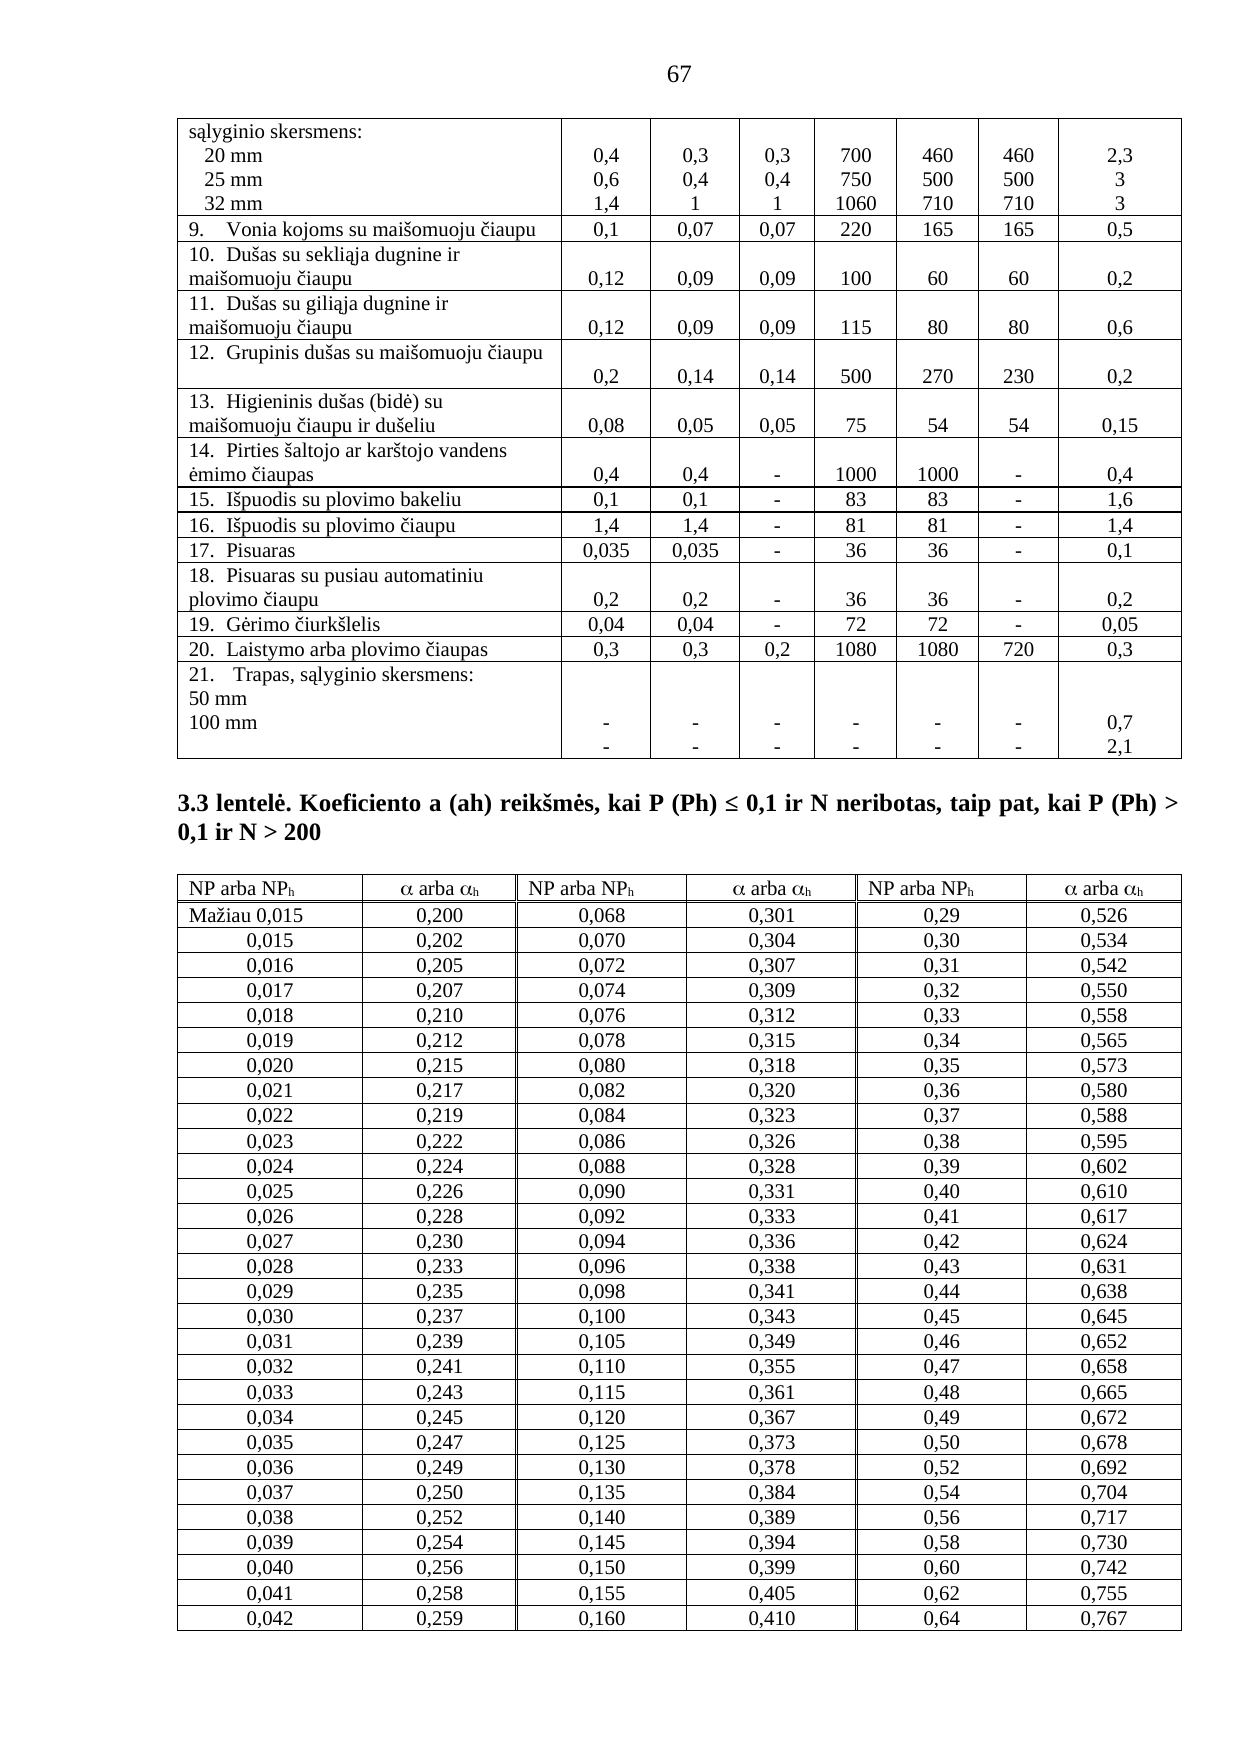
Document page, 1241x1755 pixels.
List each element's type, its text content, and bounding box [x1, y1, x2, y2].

table_cell 720 [979, 637, 1058, 661]
table_cell 0,62 [858, 1580, 1026, 1604]
table_cell 0,07 [651, 216, 739, 241]
table_cell 0,033 [178, 1380, 362, 1404]
table_cell 0,239 [363, 1329, 515, 1353]
table_cell 0,341 [687, 1279, 855, 1303]
table_cell 0,50 [858, 1430, 1026, 1454]
table_cell 0,394 [687, 1530, 855, 1554]
table_cell 0,5 [1059, 216, 1181, 241]
table_cell Mažiau 0,015 [178, 903, 362, 927]
table_cell 80 [979, 291, 1058, 339]
table_cell 0,098 [518, 1279, 686, 1303]
table_cell 36 [897, 538, 978, 562]
table_cell 1,6 [1059, 488, 1181, 511]
table_cell 0,034 [178, 1405, 362, 1429]
table_cell 230 [979, 340, 1058, 388]
table_cell 0,64 [858, 1606, 1026, 1629]
table_cell 0,326 [687, 1129, 855, 1153]
table_cell 0,130 [518, 1455, 686, 1479]
table_cell 0,56 [858, 1505, 1026, 1529]
table_cell 0,35 [858, 1053, 1026, 1077]
table_cell 0,318 [687, 1053, 855, 1077]
table_cell 0,58 [858, 1530, 1026, 1554]
table_cell 0,320 [687, 1078, 855, 1102]
table_cell 0,30 [858, 928, 1026, 952]
table_cell 0,617 [1027, 1204, 1181, 1228]
table_cell 83 [815, 488, 896, 511]
table_cell 0,384 [687, 1480, 855, 1504]
table_cell 0,42 [858, 1229, 1026, 1253]
table_cell 0,041 [178, 1580, 362, 1604]
table_header a arba ah [1027, 875, 1181, 899]
table_cell 15. Išpuodis su plovimo bakeliu [178, 488, 561, 511]
table_cell 19. Gėrimo čiurkšlelis [178, 612, 561, 636]
table_cell 72 [897, 612, 978, 636]
table_cell 0,343 [687, 1304, 855, 1328]
table_cell 0,254 [363, 1530, 515, 1554]
table_cell 1080 [815, 637, 896, 661]
table_cell - [979, 563, 1058, 611]
table_cell 0,031 [178, 1329, 362, 1353]
table_cell 0,2 [562, 563, 650, 611]
table_cell 0,1 [651, 488, 739, 511]
table_cell 1000 [815, 438, 896, 486]
table_cell 460 500 710 [897, 119, 978, 215]
table_cell 0,704 [1027, 1480, 1181, 1504]
table_cell 81 [897, 513, 978, 537]
table_cell - - [897, 662, 978, 758]
table_cell 0,226 [363, 1179, 515, 1203]
table_cell 0,542 [1027, 953, 1181, 977]
table_cell 0,140 [518, 1505, 686, 1529]
table_cell - - [562, 662, 650, 758]
table_cell 0,405 [687, 1580, 855, 1604]
table_cell 0,090 [518, 1179, 686, 1203]
table_cell 18. Pisuaras su pusiau automatiniu plovimo čiaupu [178, 563, 561, 611]
table_cell 0,389 [687, 1505, 855, 1529]
table_cell - [979, 612, 1058, 636]
table_cell 0,05 [740, 389, 814, 437]
table_cell 0,692 [1027, 1455, 1181, 1479]
table_cell 0,160 [518, 1606, 686, 1629]
table_cell 0,243 [363, 1380, 515, 1404]
table_cell 0,526 [1027, 903, 1181, 927]
table_cell 2,3 3 3 [1059, 119, 1181, 215]
table_cell 220 [815, 216, 896, 241]
table_cell 0,610 [1027, 1179, 1181, 1203]
table_cell 0,021 [178, 1078, 362, 1102]
table_cell - - [740, 662, 814, 758]
table_cell 0,039 [178, 1530, 362, 1554]
table_cell 1,4 [562, 513, 650, 537]
table_cell 0,023 [178, 1129, 362, 1153]
table_cell 0,084 [518, 1104, 686, 1127]
table_cell 0,717 [1027, 1505, 1181, 1529]
table_cell 60 [897, 242, 978, 290]
table_cell 0,349 [687, 1329, 855, 1353]
table_cell 0,2 [651, 563, 739, 611]
table_cell 0,088 [518, 1154, 686, 1178]
table_cell 0,252 [363, 1505, 515, 1529]
table_cell 0,082 [518, 1078, 686, 1102]
table_cell 0,078 [518, 1028, 686, 1052]
table_cell 0,105 [518, 1329, 686, 1353]
table_cell 0,212 [363, 1028, 515, 1052]
table_cell - [979, 438, 1058, 486]
table_cell 0,47 [858, 1355, 1026, 1378]
table_cell 0,3 [562, 637, 650, 661]
table_cell 0,399 [687, 1555, 855, 1579]
table_cell 115 [815, 291, 896, 339]
table_cell 0,245 [363, 1405, 515, 1429]
table_cell 0,331 [687, 1179, 855, 1203]
table_cell 0,094 [518, 1229, 686, 1253]
table_cell 500 [815, 340, 896, 388]
table_cell 0,150 [518, 1555, 686, 1579]
table_cell 0,09 [740, 291, 814, 339]
table_cell 36 [815, 538, 896, 562]
table_cell 0,035 [651, 538, 739, 562]
table_cell 0,250 [363, 1480, 515, 1504]
table_cell 0,48 [858, 1380, 1026, 1404]
table_cell 0,304 [687, 928, 855, 952]
table_header a arba ah [687, 875, 855, 899]
table_cell 0,026 [178, 1204, 362, 1228]
table_header NP arba NPh [518, 875, 686, 899]
table_cell 0,222 [363, 1129, 515, 1153]
table_cell 0,092 [518, 1204, 686, 1228]
table_cell 0,038 [178, 1505, 362, 1529]
table_cell 54 [897, 389, 978, 437]
table_cell 0,029 [178, 1279, 362, 1303]
table_cell 0,210 [363, 1003, 515, 1027]
table_cell 0,312 [687, 1003, 855, 1027]
table_cell 0,096 [518, 1254, 686, 1278]
table_cell - [740, 612, 814, 636]
table_cell 0,4 [1059, 438, 1181, 486]
table_cell 0,742 [1027, 1555, 1181, 1579]
table_cell 0,588 [1027, 1104, 1181, 1127]
table_cell - [979, 538, 1058, 562]
table_cell 0,228 [363, 1204, 515, 1228]
table_cell 0,37 [858, 1104, 1026, 1127]
table_cell 0,247 [363, 1430, 515, 1454]
table_cell 0,017 [178, 978, 362, 1002]
table_cell 0,336 [687, 1229, 855, 1253]
table_cell 0,38 [858, 1129, 1026, 1153]
table_cell 0,14 [740, 340, 814, 388]
table_cell 0,550 [1027, 978, 1181, 1002]
table_cell sąlyginio skersmens: 20 mm 25 mm 32 mm [178, 119, 561, 215]
table_cell 0,032 [178, 1355, 362, 1378]
table_cell 16. Išpuodis su plovimo čiaupu [178, 513, 561, 537]
text 3.3 lentelė. Koeficiento a (ah) reikšmės, kai P (Ph) ≤ 0,1 ir N neribotas, taip pat, kai P (Ph) > 0,1 ir N > 200 [177, 788, 1181, 846]
table_cell 0,3 [651, 637, 739, 661]
table_cell 1,4 [651, 513, 739, 537]
table_cell 0,638 [1027, 1279, 1181, 1303]
table_cell 0,072 [518, 953, 686, 977]
table_cell 0,256 [363, 1555, 515, 1579]
table_cell 0,49 [858, 1405, 1026, 1429]
table_cell 0,3 [1059, 637, 1181, 661]
table_cell 36 [897, 563, 978, 611]
table_cell 0,076 [518, 1003, 686, 1027]
table_cell 0,04 [651, 612, 739, 636]
table_cell 0,125 [518, 1430, 686, 1454]
table_cell 0,45 [858, 1304, 1026, 1328]
table_cell 0,33 [858, 1003, 1026, 1027]
table_cell 12. Grupinis dušas su maišomuoju čiaupu [178, 340, 561, 388]
table_cell 0,60 [858, 1555, 1026, 1579]
table_cell 0,4 [651, 438, 739, 486]
table_cell 10. Dušas su sekliąja dugnine ir maišomuoju čiaupu [178, 242, 561, 290]
table_cell 460 500 710 [979, 119, 1058, 215]
table_cell 0,074 [518, 978, 686, 1002]
table_cell 0,027 [178, 1229, 362, 1253]
table_cell 17. Pisuaras [178, 538, 561, 562]
table_cell 100 [815, 242, 896, 290]
table_cell 0,08 [562, 389, 650, 437]
table_cell 0,34 [858, 1028, 1026, 1052]
table_cell 0,624 [1027, 1229, 1181, 1253]
table_cell 0,040 [178, 1555, 362, 1579]
table_cell 0,15 [1059, 389, 1181, 437]
table_cell 0,037 [178, 1480, 362, 1504]
table_cell 0,035 [562, 538, 650, 562]
table_cell 0,46 [858, 1329, 1026, 1353]
table_cell 0,410 [687, 1606, 855, 1629]
table_cell 0,361 [687, 1380, 855, 1404]
table_cell 0,672 [1027, 1405, 1181, 1429]
table_cell 54 [979, 389, 1058, 437]
table_cell 0,755 [1027, 1580, 1181, 1604]
table_cell 0,328 [687, 1154, 855, 1178]
table_cell 0,373 [687, 1430, 855, 1454]
table_cell 0,100 [518, 1304, 686, 1328]
table_cell 0,43 [858, 1254, 1026, 1278]
table_cell - [740, 488, 814, 511]
table_cell 60 [979, 242, 1058, 290]
table_cell 11. Dušas su giliąja dugnine ir maišomuoju čiaupu [178, 291, 561, 339]
table_cell 700 750 1060 [815, 119, 896, 215]
table_cell 0,09 [651, 242, 739, 290]
table_cell 0,207 [363, 978, 515, 1002]
table_cell 0,652 [1027, 1329, 1181, 1353]
table_cell 0,217 [363, 1078, 515, 1102]
table_cell 0,558 [1027, 1003, 1181, 1027]
table_cell 1000 [897, 438, 978, 486]
table_cell 0,022 [178, 1104, 362, 1127]
table_cell - - [651, 662, 739, 758]
table_cell 270 [897, 340, 978, 388]
table_cell 0,2 [562, 340, 650, 388]
table_cell 9. Vonia kojoms su maišomuoju čiaupu [178, 216, 561, 241]
table_cell 0,301 [687, 903, 855, 927]
table_cell 0,025 [178, 1179, 362, 1203]
table_cell 0,09 [651, 291, 739, 339]
table_cell 0,645 [1027, 1304, 1181, 1328]
table_cell 0,378 [687, 1455, 855, 1479]
table_cell 0,767 [1027, 1606, 1181, 1629]
table_cell 0,145 [518, 1530, 686, 1554]
table_cell 0,068 [518, 903, 686, 927]
table_cell 0,05 [1059, 612, 1181, 636]
table_cell 21. Trapas, sąlyginio skersmens: 50 mm 100 mm [178, 662, 561, 758]
table_cell 0,54 [858, 1480, 1026, 1504]
table_cell - - [979, 662, 1058, 758]
table_cell 0,602 [1027, 1154, 1181, 1178]
table_cell 0,249 [363, 1455, 515, 1479]
table_cell - [740, 438, 814, 486]
table_cell 0,573 [1027, 1053, 1181, 1077]
table_cell 0,086 [518, 1129, 686, 1153]
table_cell 1,4 [1059, 513, 1181, 537]
table_cell 1080 [897, 637, 978, 661]
table_cell 0,307 [687, 953, 855, 977]
table_cell 0,6 [1059, 291, 1181, 339]
table_cell 0,44 [858, 1279, 1026, 1303]
table_cell 0,41 [858, 1204, 1026, 1228]
table_cell 0,14 [651, 340, 739, 388]
table_cell 0,070 [518, 928, 686, 952]
table_cell 165 [897, 216, 978, 241]
table_cell 0,7 2,1 [1059, 662, 1181, 758]
table_cell - [979, 513, 1058, 537]
table_cell 0,665 [1027, 1380, 1181, 1404]
table_cell 0,224 [363, 1154, 515, 1178]
table_cell 0,333 [687, 1204, 855, 1228]
table_cell 0,1 [562, 488, 650, 511]
table_cell 0,018 [178, 1003, 362, 1027]
table_cell 0,07 [740, 216, 814, 241]
table_cell 0,024 [178, 1154, 362, 1178]
table_header NP arba NPh [858, 875, 1026, 899]
table_cell 0,730 [1027, 1530, 1181, 1554]
table_cell 75 [815, 389, 896, 437]
table_cell 0,233 [363, 1254, 515, 1278]
table_cell 0,315 [687, 1028, 855, 1052]
table_cell 0,534 [1027, 928, 1181, 952]
table_cell 13. Higieninis dušas (bidė) su maišomuoju čiaupu ir dušeliu [178, 389, 561, 437]
table_cell 0,338 [687, 1254, 855, 1278]
table_cell 0,2 [1059, 340, 1181, 388]
table_cell 14. Pirties šaltojo ar karštojo vandens ėmimo čiaupas [178, 438, 561, 486]
table_cell 0,230 [363, 1229, 515, 1253]
table_cell 0,323 [687, 1104, 855, 1127]
table_cell 0,2 [1059, 242, 1181, 290]
table_cell 0,205 [363, 953, 515, 977]
table_cell 0,155 [518, 1580, 686, 1604]
table_cell 0,115 [518, 1380, 686, 1404]
table_cell 0,32 [858, 978, 1026, 1002]
table_cell 0,631 [1027, 1254, 1181, 1278]
table_cell 0,110 [518, 1355, 686, 1378]
table_cell 0,31 [858, 953, 1026, 977]
table_cell 0,4 0,6 1,4 [562, 119, 650, 215]
table_cell - [979, 488, 1058, 511]
table_cell 0,235 [363, 1279, 515, 1303]
table_cell 0,367 [687, 1405, 855, 1429]
table_cell 0,3 0,4 1 [740, 119, 814, 215]
table_cell 0,595 [1027, 1129, 1181, 1153]
table_cell 0,019 [178, 1028, 362, 1052]
table_cell 0,3 0,4 1 [651, 119, 739, 215]
table_header NP arba NPh [178, 875, 362, 899]
table_cell 81 [815, 513, 896, 537]
table_cell 20. Laistymo arba plovimo čiaupas [178, 637, 561, 661]
table_cell 0,05 [651, 389, 739, 437]
table_cell 0,219 [363, 1104, 515, 1127]
table_cell 0,016 [178, 953, 362, 977]
table_cell 0,40 [858, 1179, 1026, 1203]
table_cell 0,080 [518, 1053, 686, 1077]
table_cell 72 [815, 612, 896, 636]
table_cell 0,241 [363, 1355, 515, 1378]
table_cell 0,09 [740, 242, 814, 290]
table_cell 0,028 [178, 1254, 362, 1278]
table_cell - [740, 538, 814, 562]
table_cell 83 [897, 488, 978, 511]
table_cell 0,030 [178, 1304, 362, 1328]
table_cell 0,036 [178, 1455, 362, 1479]
table_cell 0,135 [518, 1480, 686, 1504]
table_cell 0,4 [562, 438, 650, 486]
table_cell 0,39 [858, 1154, 1026, 1178]
table_cell 0,202 [363, 928, 515, 952]
table_cell - [740, 513, 814, 537]
table_cell 0,658 [1027, 1355, 1181, 1378]
table_cell 0,035 [178, 1430, 362, 1454]
table_cell 0,1 [562, 216, 650, 241]
table_cell 0,2 [740, 637, 814, 661]
table_cell 0,2 [1059, 563, 1181, 611]
table_cell 0,015 [178, 928, 362, 952]
table_cell 0,678 [1027, 1430, 1181, 1454]
table_cell 0,309 [687, 978, 855, 1002]
table_cell 0,042 [178, 1606, 362, 1629]
table_cell 0,12 [562, 291, 650, 339]
table_cell 0,200 [363, 903, 515, 927]
table_cell - [740, 563, 814, 611]
table_cell 0,120 [518, 1405, 686, 1429]
table_cell 0,237 [363, 1304, 515, 1328]
table_cell 0,36 [858, 1078, 1026, 1102]
table_cell 0,215 [363, 1053, 515, 1077]
table_cell - - [815, 662, 896, 758]
table_cell 0,259 [363, 1606, 515, 1629]
table_cell 0,355 [687, 1355, 855, 1378]
table_cell 0,52 [858, 1455, 1026, 1479]
table_cell 36 [815, 563, 896, 611]
table_cell 0,565 [1027, 1028, 1181, 1052]
table_cell 0,258 [363, 1580, 515, 1604]
table_cell 0,580 [1027, 1078, 1181, 1102]
table_cell 0,04 [562, 612, 650, 636]
table_header a arba ah [363, 875, 515, 899]
table_cell 0,1 [1059, 538, 1181, 562]
table_cell 80 [897, 291, 978, 339]
table_cell 165 [979, 216, 1058, 241]
table_cell 0,29 [858, 903, 1026, 927]
table_cell 0,020 [178, 1053, 362, 1077]
table_cell 0,12 [562, 242, 650, 290]
